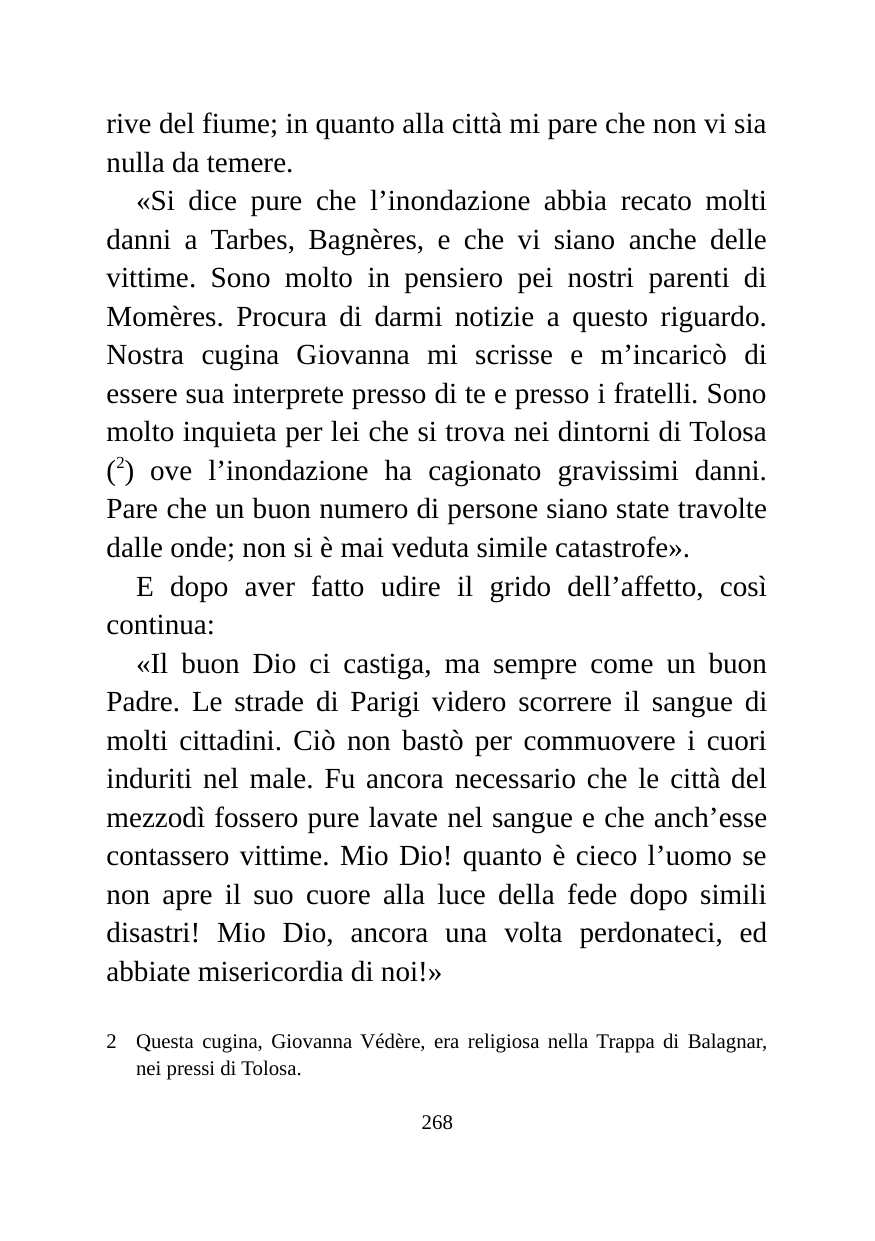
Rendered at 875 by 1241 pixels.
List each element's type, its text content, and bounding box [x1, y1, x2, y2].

text Questa cugina, Giovanna Védère, era religiosa nella Trappa di Balagnar, nei pressi di Tolosa. [106, 1029, 768, 1080]
text «Il buon Dio ci castiga, ma sempre come un buon Padre. Le strade di Parigi videro scorrere il sangue di molti cittadini. Ciò non bastò per commuovere i cuori induriti nel male. Fu ancora necessario che le città del mezzodì fossero pure lavate nel sangue e che anch’esse contassero vittime. Mio Dio! quanto è cieco l’uomo se non apre il suo cuore alla luce della fede dopo simili disastri! Mio Dio, ancora una volta perdonateci, ed abbiate misericordia di noi!» [106, 646, 768, 988]
text «Si dice pure che l’inondazione abbia recato molti danni a Tarbes, Bagnères, e che vi siano anche delle vittime. Sono molto in pensiero pei nostri parenti di Momères. Procura di darmi notizie a questo riguardo. Nostra cugina Giovanna mi scrisse e m’incaricò di essere sua interprete presso di te e presso i fratelli. Sono molto inquieta per lei che si trova nei dintorni di Tolosa () ove l’inondazione ha cagionato gravissimi danni. Pare che un buon numero di persone siano state travolte dalle onde; non si è mai veduta simile catastrofe». [106, 183, 768, 564]
text E dopo aver fatto udire il grido dell’affetto, così continua: [106, 569, 768, 641]
text rive del fiume; in quanto alla città mi pare che non vi sia nulla da temere. [106, 106, 768, 178]
